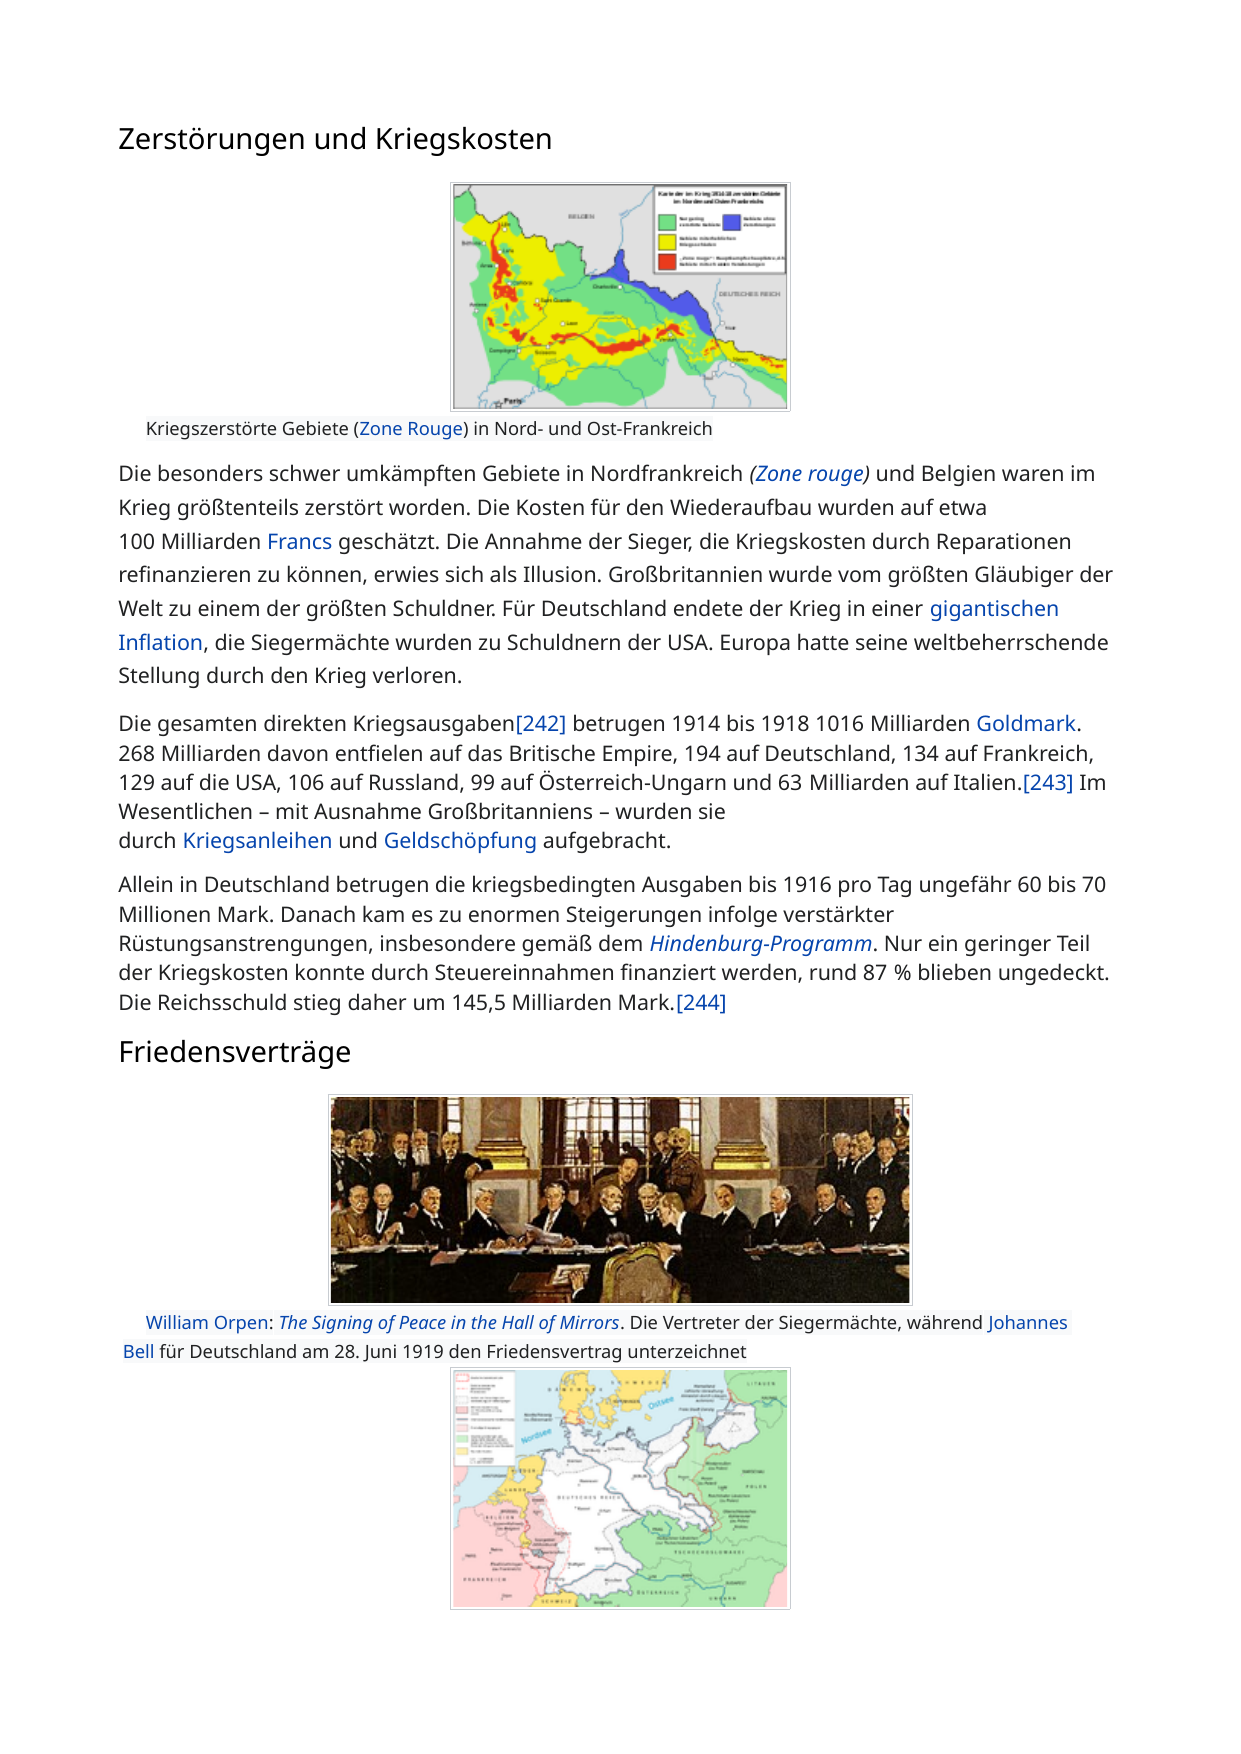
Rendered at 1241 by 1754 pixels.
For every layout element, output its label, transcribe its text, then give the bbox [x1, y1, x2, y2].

subtitle Friedensverträge [118, 1031, 1122, 1071]
picture [453, 1370, 788, 1607]
picture [330, 1097, 910, 1303]
text Kriegszerstörte Gebiete (Zone Rouge) in Nord- und Ost-Frankreich [123, 416, 1122, 441]
text Die besonders schwer umkämpften Gebiete in Nordfrankreich (Zone rouge) und Belgien waren im Krieg größtenteils zerstört worden. Die Kosten für den Wiederaufbau wurden auf etwa 100 Milliarden Francs geschätzt. Die Annahme der Sieger, die Kriegskosten durch Reparationen refinanzieren zu können, erwies sich als Illusion. Großbritannien wurde vom größten Gläubiger der Welt zu einem der größten Schuldner. Für Deutschland endete der Krieg in einer gigantischen Inflation, die Siegermächte wurden zu Schuldnern der USA. Europa hatte seine weltbeherrschende Stellung durch den Krieg verloren. [118, 459, 1122, 690]
text William Orpen: The Signing of Peace in the Hall of Mirrors. Die Vertreter der Siegermächte, während Johannes Bell für Deutschland am 28. Juni 1919 den Friedensvertrag unterzeichnet [123, 1310, 1122, 1363]
picture [453, 184, 788, 409]
text Allein in Deutschland betrugen die kriegsbedingten Ausgaben bis 1916 pro Tag ungefähr 60 bis 70 Millionen Mark. Danach kam es zu enormen Steigerungen infolge verstärkter Rüstungsanstrengungen, insbesondere gemäß dem Hindenburg-Programm. Nur ein geringer Teil der Kriegskosten konnte durch Steuereinnahmen finanziert werden, rund 87 % blieben ungedeckt. Die Reichsschuld stieg daher um 145,5 Milliarden Mark.[244] [118, 870, 1122, 1016]
text Die gesamten direkten Kriegsausgaben[242] betrugen 1914 bis 1918 1016 Milliarden Goldmark. 268 Milliarden davon entfielen auf das Britische Empire, 194 auf Deutschland, 134 auf Frankreich, 129 auf die USA, 106 auf Russland, 99 auf Österreich-Ungarn und 63 Milliarden auf Italien.[243] Im Wesentlichen – mit Ausnahme Großbritanniens – wurden sie durch Kriegsanleihen und Geldschöpfung aufgebracht. [118, 709, 1122, 855]
subtitle Zerstörungen und Kriegskosten [118, 118, 1122, 158]
